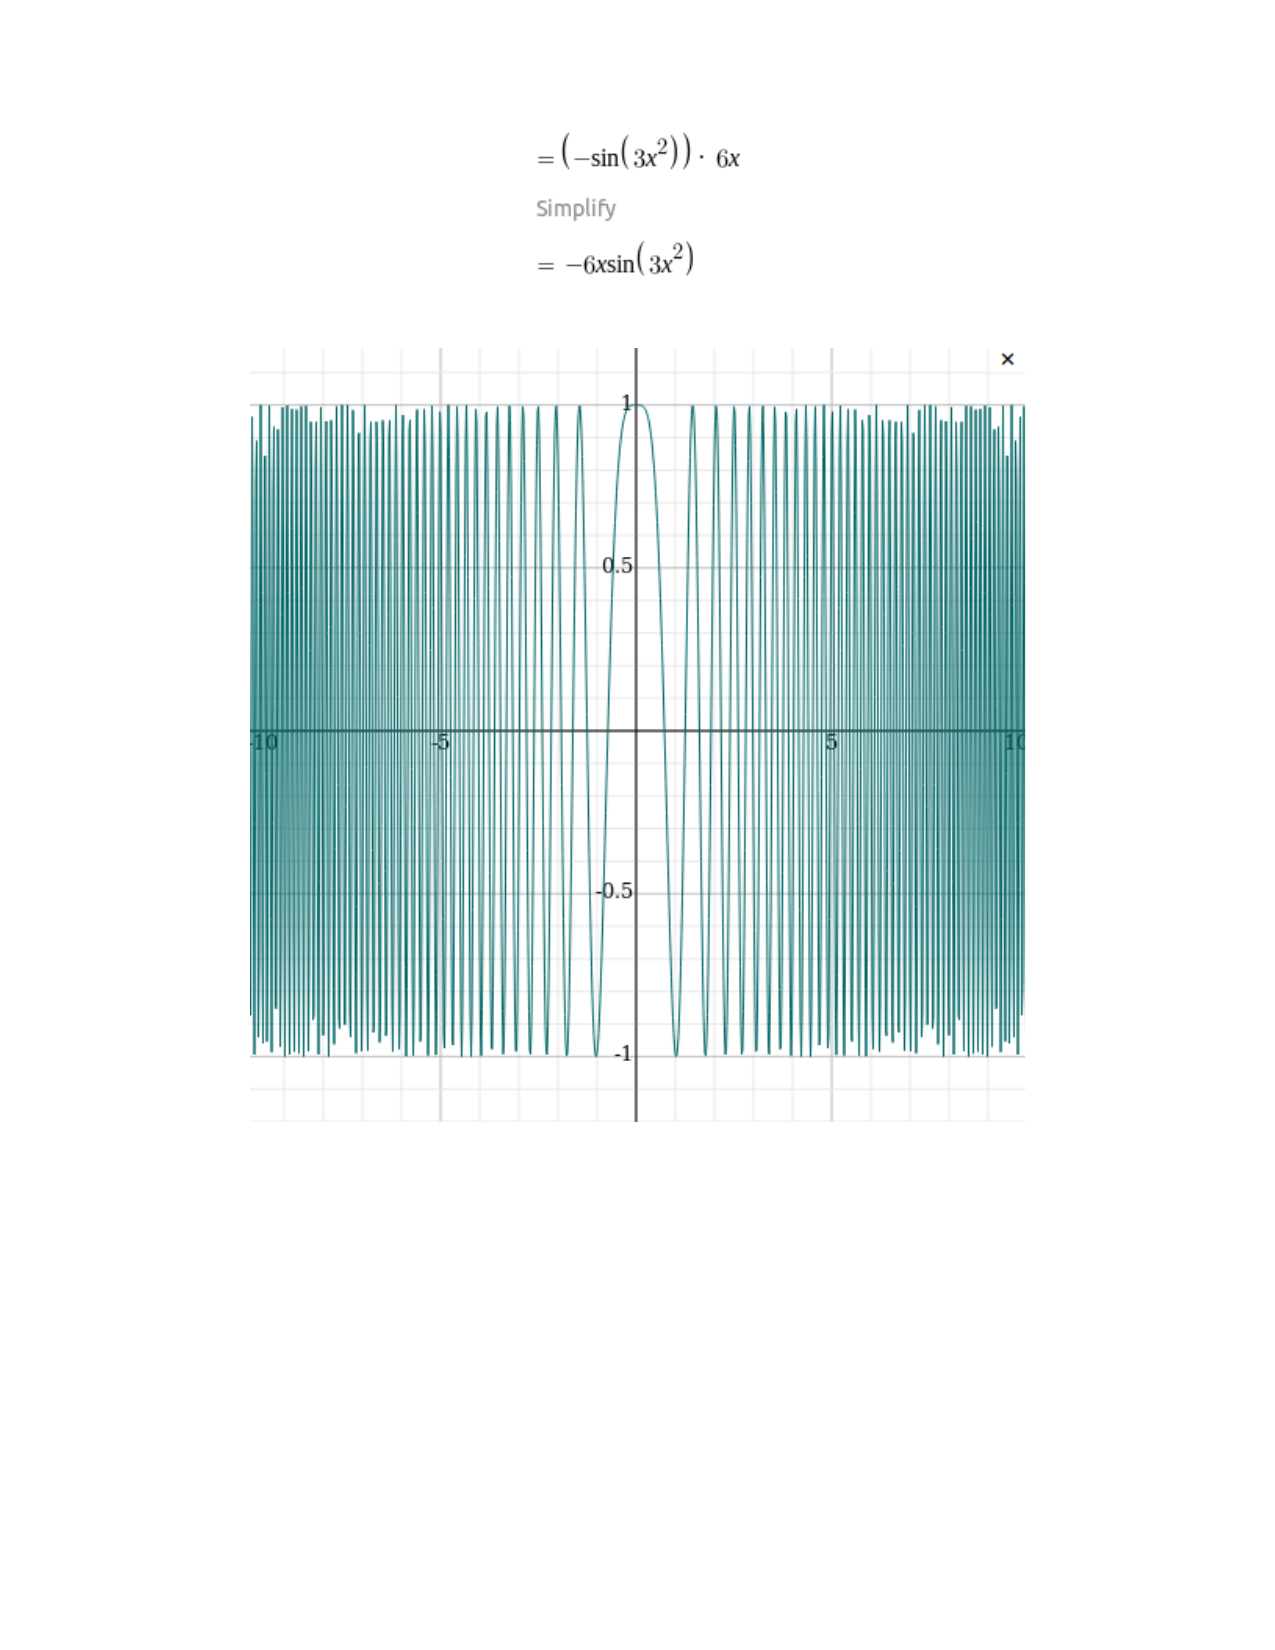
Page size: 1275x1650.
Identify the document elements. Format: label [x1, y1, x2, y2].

picture [510, 118, 765, 304]
picture [250, 348, 1025, 1122]
